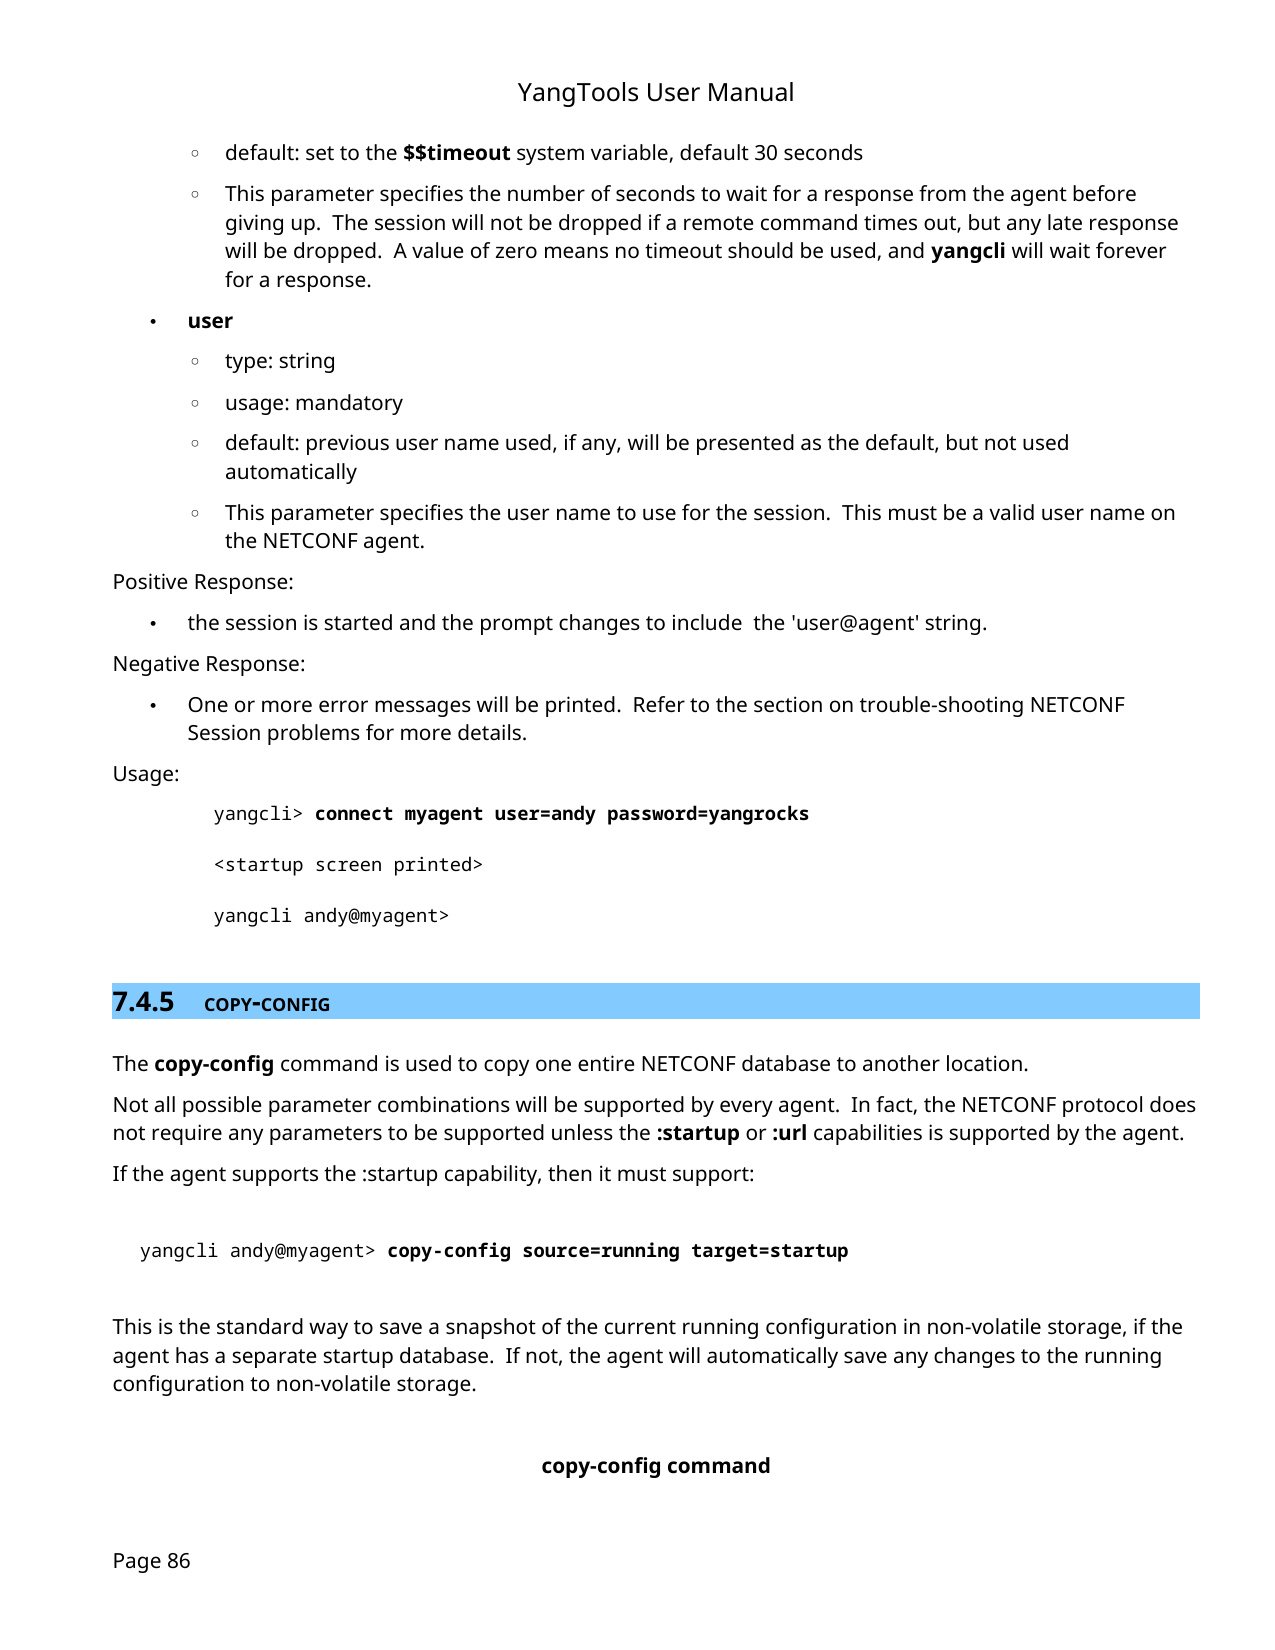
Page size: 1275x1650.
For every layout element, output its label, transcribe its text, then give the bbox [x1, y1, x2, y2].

text yangcli> connect myagent user=andy password=yangrocks <startup screen printed> yangcli andy@myagent> [139, 800, 1200, 953]
list user [150, 306, 1200, 334]
list the session is started and the prompt changes to include the 'user@agent' string. [150, 608, 1200, 637]
list usage: mandatory [187, 388, 1200, 416]
text If the agent supports the :startup capability, then it must support: [112, 1159, 1200, 1187]
text Usage: [112, 759, 1200, 788]
text Negative Response: [112, 649, 1200, 678]
list type: string [187, 347, 1200, 375]
subtitle copy-config [112, 983, 1200, 1019]
text Not all possible parameter combinations will be supported by every agent. In fact, the NETCONF protocol does not require any parameters to be supported unless the :startup or :url capabilities is supported by the agent. [112, 1090, 1200, 1147]
list This parameter specifies the number of seconds to wait for a response from the agent before giving up. The session will not be dropped if a remote command times out, but any late response will be dropped. A value of zero means no timeout should be used, and yangcli will wait forever for a response. [187, 179, 1200, 293]
text The copy-config command is used to copy one entire NETCONF database to another location. [112, 1049, 1200, 1077]
text This is the standard way to save a snapshot of the current running configuration in non-volatile storage, if the agent has a separate startup database. If not, the agent will automatically save any changes to the running configuration to non-volatile storage. [112, 1312, 1200, 1398]
text yangcli andy@myagent> copy-config source=running target=startup [139, 1237, 1200, 1263]
subtitle copy-config command [127, 1451, 1185, 1480]
text Positive Response: [112, 567, 1200, 596]
list One or more error messages will be printed. Refer to the section on trouble-shooting NETCONF Session problems for more details. [150, 690, 1200, 747]
list default: set to the $$timeout system variable, default 30 seconds [187, 138, 1200, 167]
list This parameter specifies the user name to use for the session. This must be a valid user name on the NETCONF agent. [187, 498, 1200, 555]
list default: previous user name used, if any, will be presented as the default, but not used automatically [187, 428, 1200, 485]
